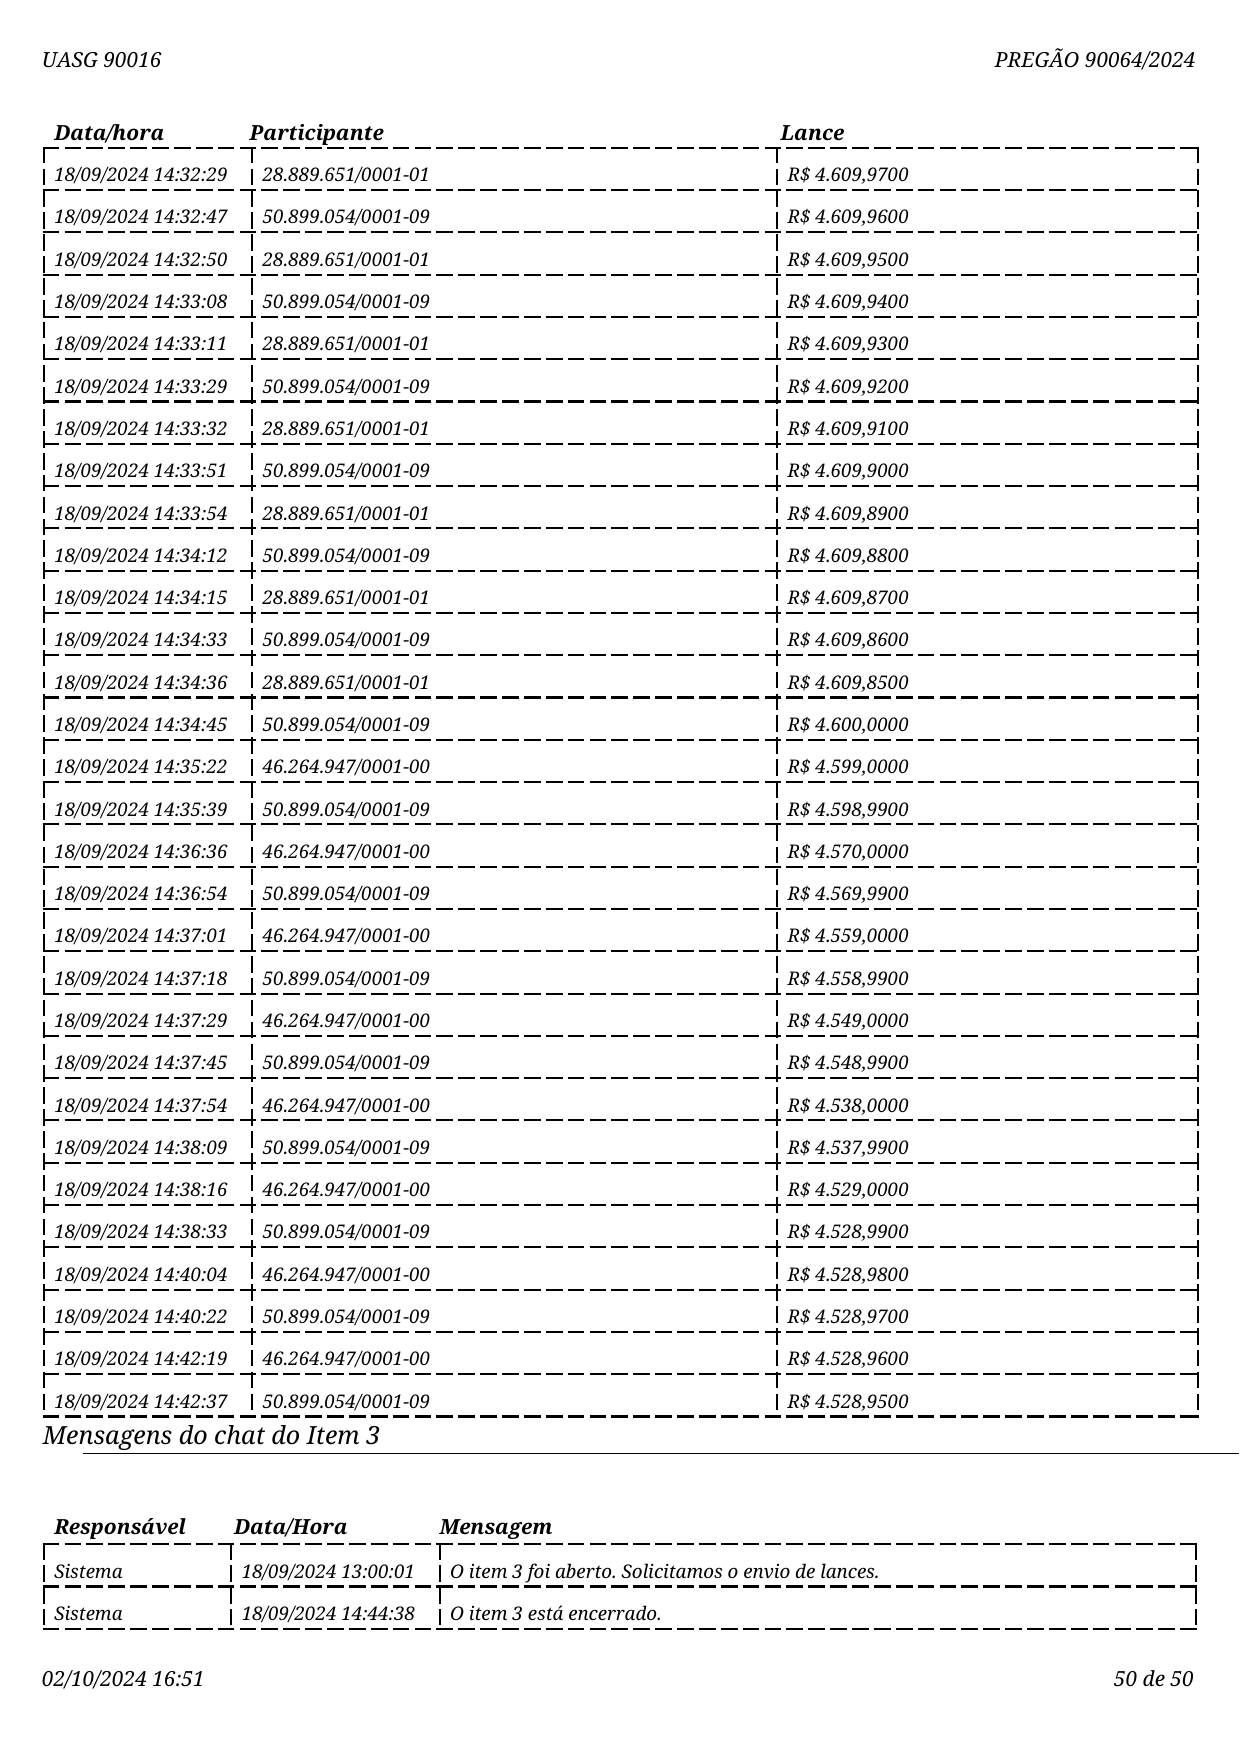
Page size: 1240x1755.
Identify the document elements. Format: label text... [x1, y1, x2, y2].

table_cell 28.889.651/0001-01 [252, 485, 777, 527]
table_cell R$ 4.548,9900 [777, 1035, 1198, 1077]
table_cell 28.889.651/0001-01 [252, 147, 777, 189]
table_cell 18/09/2024 14:33:29 [44, 358, 252, 400]
table_cell R$ 4.609,9500 [777, 231, 1198, 273]
table_cell 50.899.054/0001-09 [252, 781, 777, 823]
table_cell R$ 4.558,9900 [777, 950, 1198, 992]
table_cell 18/09/2024 14:34:36 [44, 654, 252, 696]
table_cell 18/09/2024 14:35:22 [44, 739, 252, 781]
table_cell R$ 4.569,9900 [777, 866, 1198, 908]
table_cell 18/09/2024 14:42:19 [44, 1331, 252, 1373]
table_cell 50.899.054/0001-09 [252, 358, 777, 400]
table_cell 50.899.054/0001-09 [252, 527, 777, 569]
table_cell R$ 4.528,9600 [777, 1331, 1198, 1373]
table_cell 46.264.947/0001-00 [252, 993, 777, 1035]
table_cell R$ 4.609,9400 [777, 274, 1198, 316]
table_cell 50.899.054/0001-09 [252, 696, 777, 739]
table_cell 18/09/2024 14:34:33 [44, 612, 252, 654]
table_cell 18/09/2024 14:33:32 [44, 400, 252, 443]
table_cell 18/09/2024 14:38:33 [44, 1204, 252, 1246]
table_cell 28.889.651/0001-01 [252, 231, 777, 273]
table_cell 50.899.054/0001-09 [252, 1289, 777, 1331]
table_cell 18/09/2024 14:34:15 [44, 570, 252, 612]
table_cell 46.264.947/0001-00 [252, 739, 777, 781]
table_cell 46.264.947/0001-00 [252, 1331, 777, 1373]
table_cell 18/09/2024 14:37:29 [44, 993, 252, 1035]
table_cell R$ 4.609,9100 [777, 400, 1198, 443]
table_cell R$ 4.609,9300 [777, 316, 1198, 358]
table_cell 18/09/2024 14:32:29 [44, 147, 252, 189]
table_cell 18/09/2024 14:42:37 [44, 1373, 252, 1415]
table_cell R$ 4.598,9900 [777, 781, 1198, 823]
table_cell 18/09/2024 14:37:54 [44, 1077, 252, 1119]
table_cell 18/09/2024 14:33:08 [44, 274, 252, 316]
table_cell 18/09/2024 14:37:01 [44, 908, 252, 950]
table_cell R$ 4.528,9500 [777, 1373, 1198, 1415]
table_cell 18/09/2024 14:40:22 [44, 1289, 252, 1331]
table_cell 50.899.054/0001-09 [252, 612, 777, 654]
table_cell 18/09/2024 14:40:04 [44, 1246, 252, 1288]
table_cell R$ 4.609,8700 [777, 570, 1198, 612]
table_cell R$ 4.528,9900 [777, 1204, 1198, 1246]
table_cell R$ 4.538,0000 [777, 1077, 1198, 1119]
table_cell 18/09/2024 14:36:36 [44, 823, 252, 866]
table_cell 18/09/2024 14:44:38 [231, 1585, 439, 1628]
table_cell 28.889.651/0001-01 [252, 570, 777, 612]
table_header O item 3 foi aberto. Solicitamos o envio de lances. [440, 1543, 1196, 1585]
table_cell 18/09/2024 14:35:39 [44, 781, 252, 823]
table_cell R$ 4.528,9800 [777, 1246, 1198, 1288]
table_cell 18/09/2024 14:34:12 [44, 527, 252, 569]
table_cell 50.899.054/0001-09 [252, 950, 777, 992]
table_cell 18/09/2024 14:38:16 [44, 1162, 252, 1204]
table_cell 18/09/2024 14:33:11 [44, 316, 252, 358]
table_cell R$ 4.600,0000 [777, 696, 1198, 739]
table_cell 18/09/2024 14:34:45 [44, 696, 252, 739]
table_cell 50.899.054/0001-09 [252, 866, 777, 908]
table_cell 50.899.054/0001-09 [252, 1035, 777, 1077]
table_cell 50.899.054/0001-09 [252, 443, 777, 485]
table_cell 46.264.947/0001-00 [252, 1077, 777, 1119]
table_cell R$ 4.609,9200 [777, 358, 1198, 400]
table_header Sistema [44, 1543, 231, 1585]
table_cell 28.889.651/0001-01 [252, 400, 777, 443]
table_cell 18/09/2024 14:32:50 [44, 231, 252, 273]
table_cell 46.264.947/0001-00 [252, 1246, 777, 1288]
table_cell Sistema [44, 1585, 231, 1628]
table_cell R$ 4.529,0000 [777, 1162, 1198, 1204]
table_cell R$ 4.609,9600 [777, 189, 1198, 231]
table_cell 46.264.947/0001-00 [252, 823, 777, 866]
table_cell R$ 4.609,9000 [777, 443, 1198, 485]
table_cell 28.889.651/0001-01 [252, 654, 777, 696]
table_cell R$ 4.609,8600 [777, 612, 1198, 654]
table_cell 18/09/2024 14:33:51 [44, 443, 252, 485]
table_cell 18/09/2024 14:33:54 [44, 485, 252, 527]
table_cell 50.899.054/0001-09 [252, 1119, 777, 1162]
table_cell R$ 4.609,9700 [777, 147, 1198, 189]
table_cell 50.899.054/0001-09 [252, 189, 777, 231]
table_cell R$ 4.609,8800 [777, 527, 1198, 569]
table_cell O item 3 está encerrado. [440, 1585, 1196, 1628]
table_cell 18/09/2024 14:37:18 [44, 950, 252, 992]
table_cell 46.264.947/0001-00 [252, 1162, 777, 1204]
table_cell 50.899.054/0001-09 [252, 1373, 777, 1415]
subtitle Mensagens do chat do Item 3 [43, 1417, 1089, 1451]
table_cell 46.264.947/0001-00 [252, 908, 777, 950]
table_cell R$ 4.609,8500 [777, 654, 1198, 696]
table_cell R$ 4.559,0000 [777, 908, 1198, 950]
table_cell 28.889.651/0001-01 [252, 316, 777, 358]
text Responsável Data/Hora Mensagem [54, 1512, 1089, 1541]
table_cell 18/09/2024 14:37:45 [44, 1035, 252, 1077]
table_cell 50.899.054/0001-09 [252, 274, 777, 316]
table_cell R$ 4.609,8900 [777, 485, 1198, 527]
table_cell 50.899.054/0001-09 [252, 1204, 777, 1246]
table_cell R$ 4.570,0000 [777, 823, 1198, 866]
table_header 18/09/2024 13:00:01 [231, 1543, 439, 1585]
table_cell R$ 4.528,9700 [777, 1289, 1198, 1331]
table_cell R$ 4.537,9900 [777, 1119, 1198, 1162]
table_cell R$ 4.599,0000 [777, 739, 1198, 781]
table_cell R$ 4.549,0000 [777, 993, 1198, 1035]
table_cell 18/09/2024 14:36:54 [44, 866, 252, 908]
table_cell 18/09/2024 14:32:47 [44, 189, 252, 231]
table_cell 18/09/2024 14:38:09 [44, 1119, 252, 1162]
